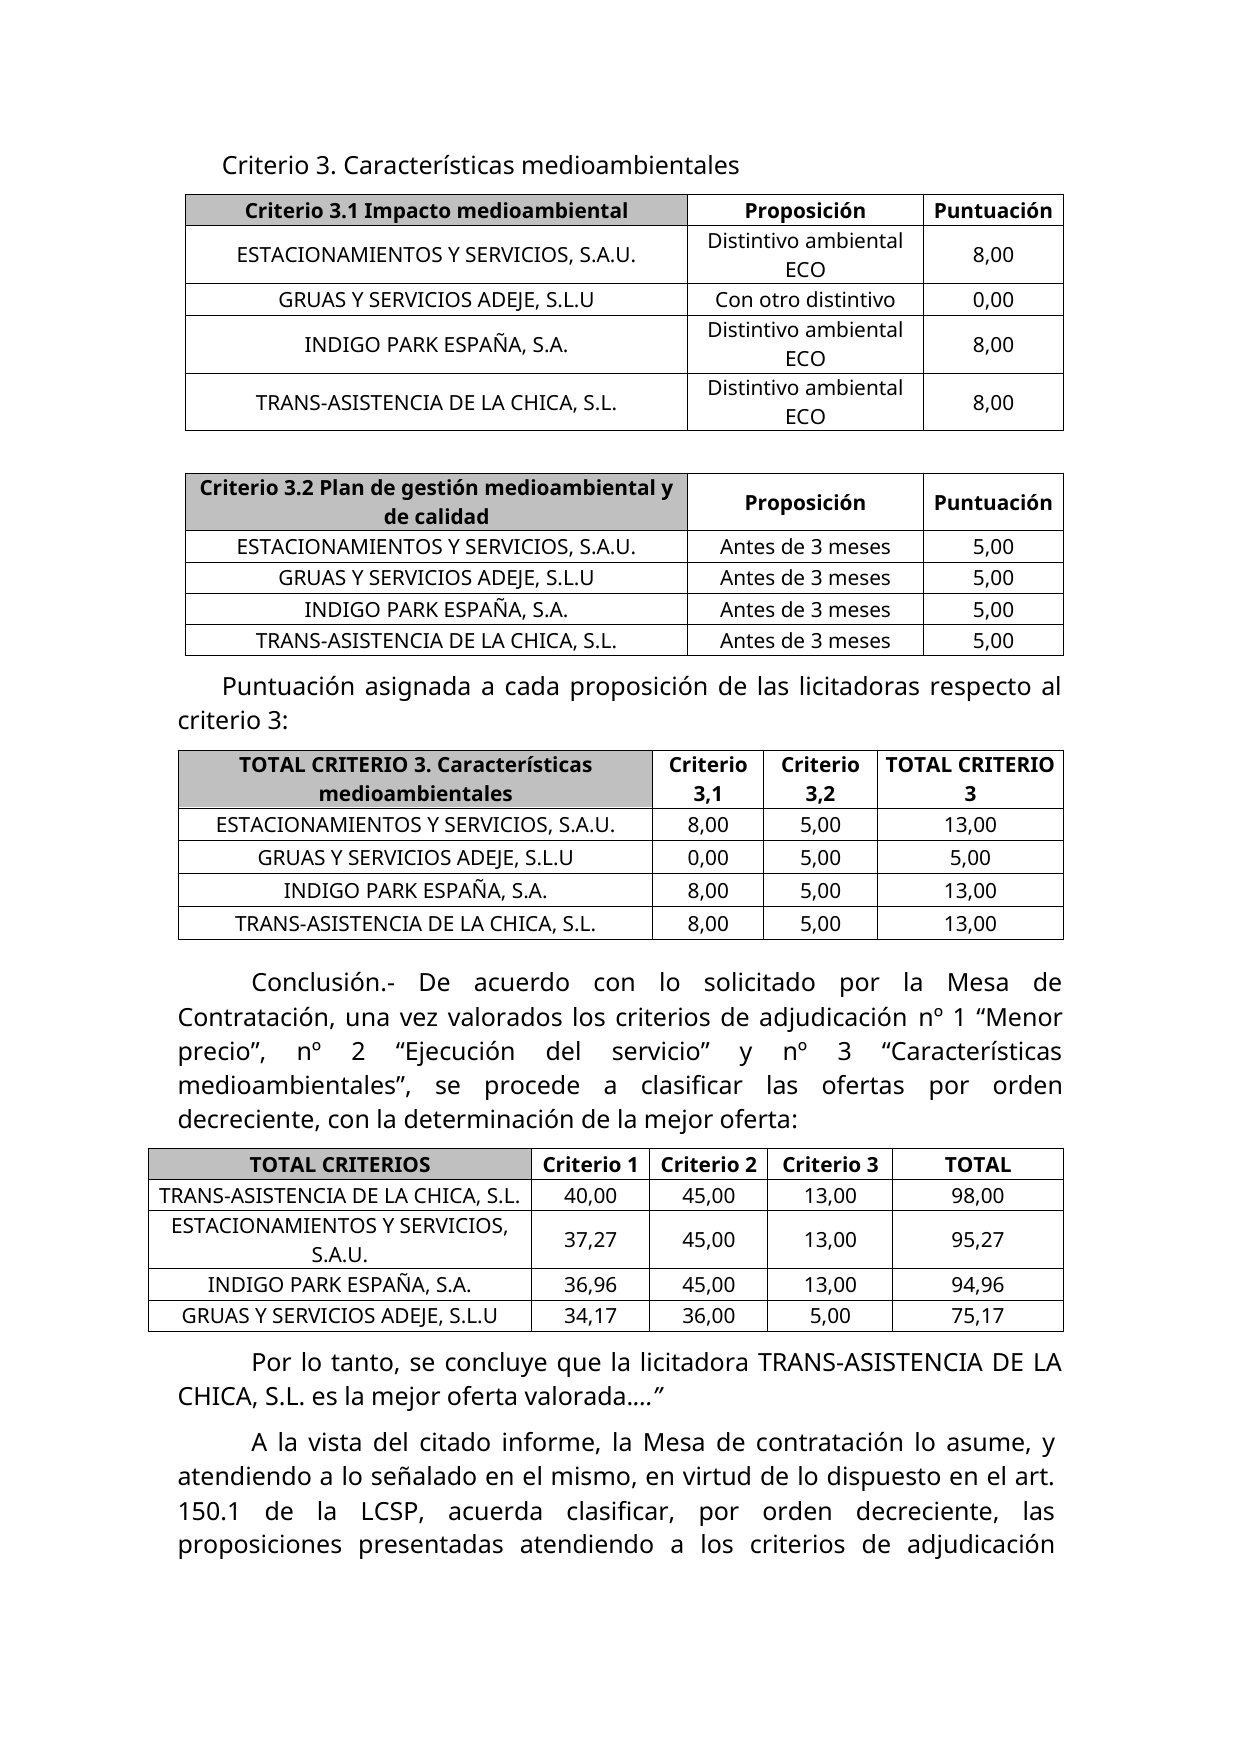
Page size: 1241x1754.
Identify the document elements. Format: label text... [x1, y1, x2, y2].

table_cell GRUAS Y SERVICIOS ADEJE, S.L.U [149, 1301, 531, 1331]
table_cell 13,00 [878, 907, 1063, 939]
table_cell 40,00 [532, 1180, 649, 1210]
table_cell 8,00 [924, 226, 1063, 283]
table_cell 5,00 [878, 841, 1063, 873]
text Puntuación asignada a cada proposición de las licitadoras respecto al criterio 3: [177, 669, 1063, 737]
table_cell 5,00 [924, 594, 1063, 624]
table_header TOTAL CRITERIOS [149, 1149, 531, 1179]
table_header TOTAL CRITERIO 3. Características medioambientales [179, 751, 652, 807]
table_header TOTAL [893, 1149, 1063, 1179]
table_cell Antes de 3 meses [688, 625, 923, 655]
table_cell [924, 431, 1063, 472]
table_header Criterio 1 [532, 1149, 649, 1179]
table_cell GRUAS Y SERVICIOS ADEJE, S.L.U [186, 563, 687, 593]
table_cell Puntuación [924, 474, 1063, 530]
table_cell 13,00 [878, 874, 1063, 906]
table_cell 8,00 [653, 809, 763, 840]
table_cell Proposición [688, 474, 923, 530]
table_header Criterio 3,2 [764, 751, 877, 807]
table_cell 5,00 [764, 841, 877, 873]
table_cell Distintivo ambiental ECO [688, 226, 923, 283]
table_cell 8,00 [924, 316, 1063, 372]
text A la vista del citado informe, la Mesa de contratación lo asume, y atendiendo a lo señalado en el mismo, en virtud de lo dispuesto en el art. 150.1 de la LCSP, acuerda clasificar, por orden decreciente, las proposiciones presentadas atendiendo a los criterios de adjudicación [177, 1425, 1056, 1561]
table_header Proposición [688, 195, 923, 225]
table_cell 5,00 [924, 625, 1063, 655]
table_cell INDIGO PARK ESPAÑA, S.A. [149, 1269, 531, 1299]
table_cell TRANS-ASISTENCIA DE LA CHICA, S.L. [186, 374, 687, 430]
table_cell 8,00 [653, 907, 763, 939]
table_cell 45,00 [650, 1180, 767, 1210]
table_cell INDIGO PARK ESPAÑA, S.A. [179, 874, 652, 906]
table_cell 13,00 [768, 1269, 892, 1299]
table_cell 45,00 [650, 1269, 767, 1299]
table_cell 5,00 [764, 907, 877, 939]
table_cell ESTACIONAMIENTOS Y SERVICIOS, S.A.U. [149, 1211, 531, 1268]
table_cell 5,00 [924, 531, 1063, 562]
table_cell 5,00 [768, 1301, 892, 1331]
table_cell Distintivo ambiental ECO [688, 374, 923, 430]
table_cell 13,00 [878, 809, 1063, 840]
table_cell Con otro distintivo [688, 284, 923, 314]
table_cell Antes de 3 meses [688, 563, 923, 593]
table_cell Criterio 3.2 Plan de gestión medioambiental y de calidad [186, 474, 687, 530]
table_cell 36,96 [532, 1269, 649, 1299]
table_header Criterio 3,1 [653, 751, 763, 807]
table_header Criterio 2 [650, 1149, 767, 1179]
table_cell 37,27 [532, 1211, 649, 1268]
table_cell Distintivo ambiental ECO [688, 316, 923, 372]
table_cell GRUAS Y SERVICIOS ADEJE, S.L.U [186, 284, 687, 314]
text Por lo tanto, se concluye que la licitadora TRANS-ASISTENCIA DE LA CHICA, S.L. es la mejor oferta valorada.…” [177, 1344, 1063, 1412]
table_cell ESTACIONAMIENTOS Y SERVICIOS, S.A.U. [186, 531, 687, 562]
table_cell TRANS-ASISTENCIA DE LA CHICA, S.L. [149, 1180, 531, 1210]
text Conclusión.- De acuerdo con lo solicitado por la Mesa de Contratación, una vez valorados los criterios de adjudicación nº 1 “Menor precio”, nº 2 “Ejecución del servicio” y nº 3 “Características medioambientales”, se procede a clasificar las ofertas por orden decreciente, con la determinación de la mejor oferta: [177, 965, 1063, 1135]
table_cell [186, 431, 687, 472]
table_cell [687, 431, 923, 472]
table_cell ESTACIONAMIENTOS Y SERVICIOS, S.A.U. [186, 226, 687, 283]
table_cell 98,00 [893, 1180, 1063, 1210]
table_header Criterio 3.1 Impacto medioambiental [186, 195, 687, 225]
table_cell 13,00 [768, 1211, 892, 1268]
table_cell 34,17 [532, 1301, 649, 1331]
table_cell TRANS-ASISTENCIA DE LA CHICA, S.L. [186, 625, 687, 655]
table_cell 5,00 [764, 874, 877, 906]
table_cell 5,00 [924, 563, 1063, 593]
table_cell Antes de 3 meses [688, 594, 923, 624]
table_cell 13,00 [768, 1180, 892, 1210]
table_cell 8,00 [924, 374, 1063, 430]
table_cell ESTACIONAMIENTOS Y SERVICIOS, S.A.U. [179, 809, 652, 840]
table_header Criterio 3 [768, 1149, 892, 1179]
text Criterio 3. Características medioambientales [177, 148, 1063, 182]
table_cell 8,00 [653, 874, 763, 906]
table_cell 95,27 [893, 1211, 1063, 1268]
table_cell GRUAS Y SERVICIOS ADEJE, S.L.U [179, 841, 652, 873]
table_cell 0,00 [653, 841, 763, 873]
table_cell 45,00 [650, 1211, 767, 1268]
table_cell 36,00 [650, 1301, 767, 1331]
table_header Puntuación [924, 195, 1063, 225]
table_cell 94,96 [893, 1269, 1063, 1299]
table_cell INDIGO PARK ESPAÑA, S.A. [186, 316, 687, 372]
table_cell TRANS-ASISTENCIA DE LA CHICA, S.L. [179, 907, 652, 939]
table_header TOTAL CRITERIO 3 [878, 751, 1063, 807]
table_cell INDIGO PARK ESPAÑA, S.A. [186, 594, 687, 624]
table_cell Antes de 3 meses [688, 531, 923, 562]
table_cell 0,00 [924, 284, 1063, 314]
table_cell 5,00 [764, 809, 877, 840]
table_cell 75,17 [893, 1301, 1063, 1331]
